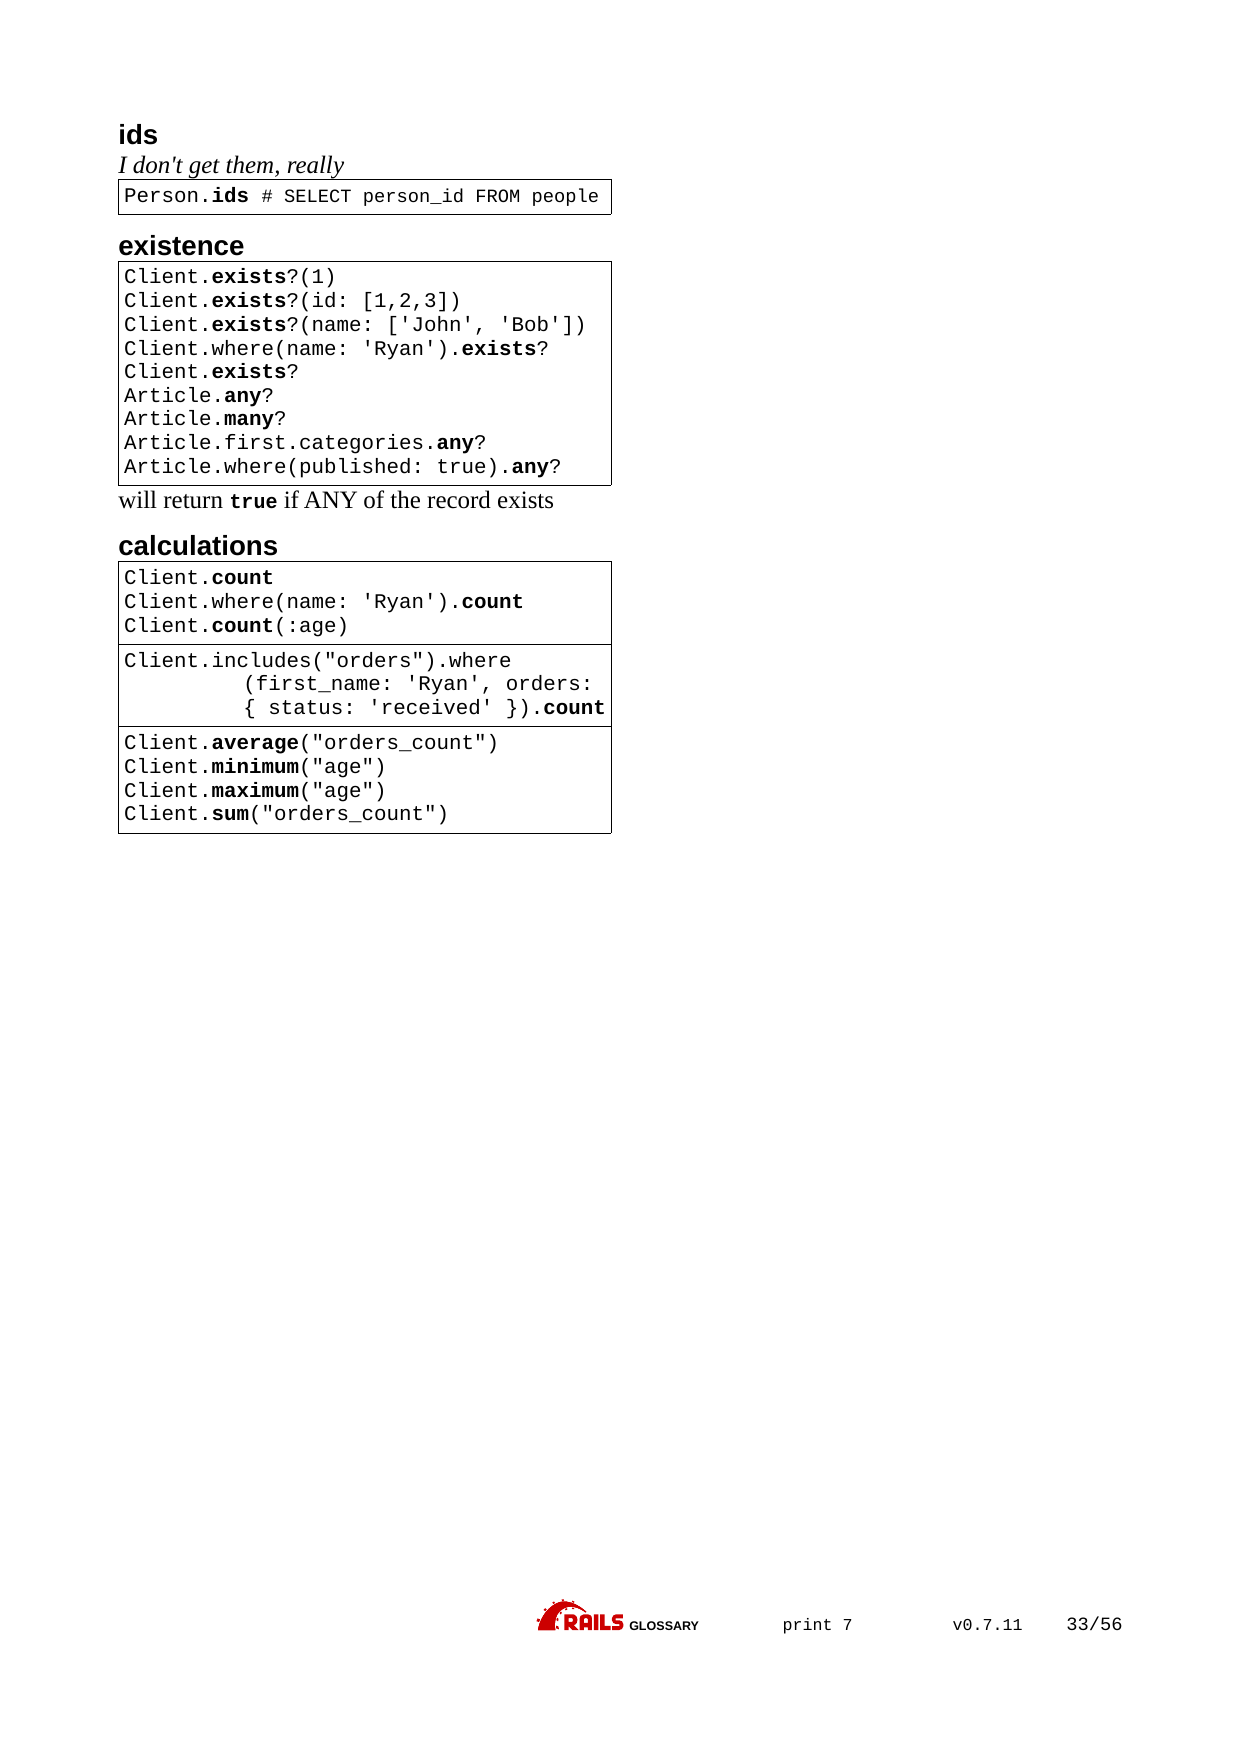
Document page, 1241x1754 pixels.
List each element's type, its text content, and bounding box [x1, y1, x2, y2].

text will return true if ANY of the record exists [118, 486, 611, 515]
table_cell Client.includes("orders").where (first_name: 'Ryan', orders: { status: 'received' }).count [119, 645, 611, 726]
table_header Client.exists?(1) Client.exists?(id: [1,2,3]) Client.exists?(name: ['John', 'Bob']) Client.where(name: 'Ryan').exists? Client.exists? Article.any? Article.many? Article.first.categories.any? Article.where(published: true).any? [119, 262, 611, 485]
table_header Person.ids # SELECT person_id FROM people [119, 180, 611, 214]
table_header Client.count Client.where(name: 'Ryan').count Client.count(:age) [119, 562, 611, 644]
subtitle calculations [118, 529, 611, 561]
subtitle existence [118, 229, 611, 261]
subtitle ids [118, 118, 611, 150]
table_cell Client.average("orders_count") Client.minimum("age") Client.maximum("age") Client.sum("orders_count") [119, 727, 611, 833]
text I don't get them, really [118, 150, 611, 179]
